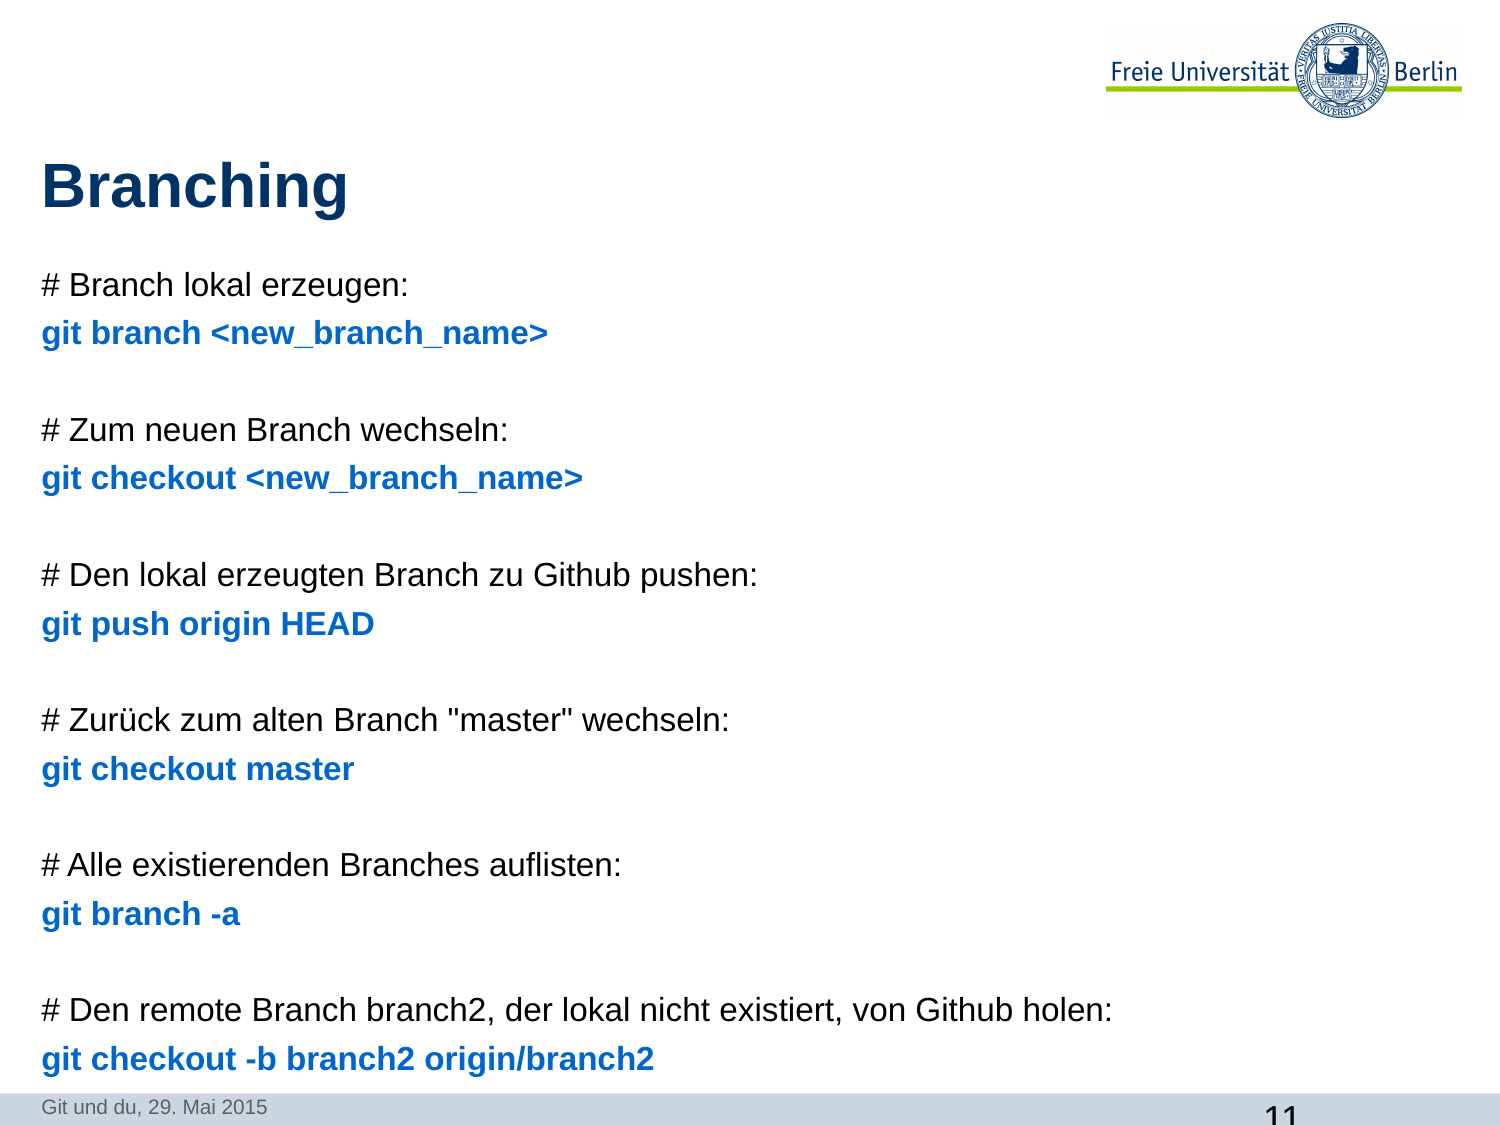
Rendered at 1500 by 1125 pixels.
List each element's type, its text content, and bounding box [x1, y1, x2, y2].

title Branching [41, 150, 1460, 221]
list # Branch lokal erzeugen: git branch <new_branch_name> # Zum neuen Branch wechseln: git checkout <new_branch_name> # Den lokal erzeugten Branch zu Github pushen: git push origin HEAD # Zurück zum alten Branch "master" wechseln: git checkout master # Alle existierenden Branches auflisten: git branch -a # Den remote Branch branch2, der lokal nicht existiert, von Github holen: git checkout -b branch2 origin/branch2 [41, 265, 1460, 1064]
picture [1106, 23, 1462, 118]
